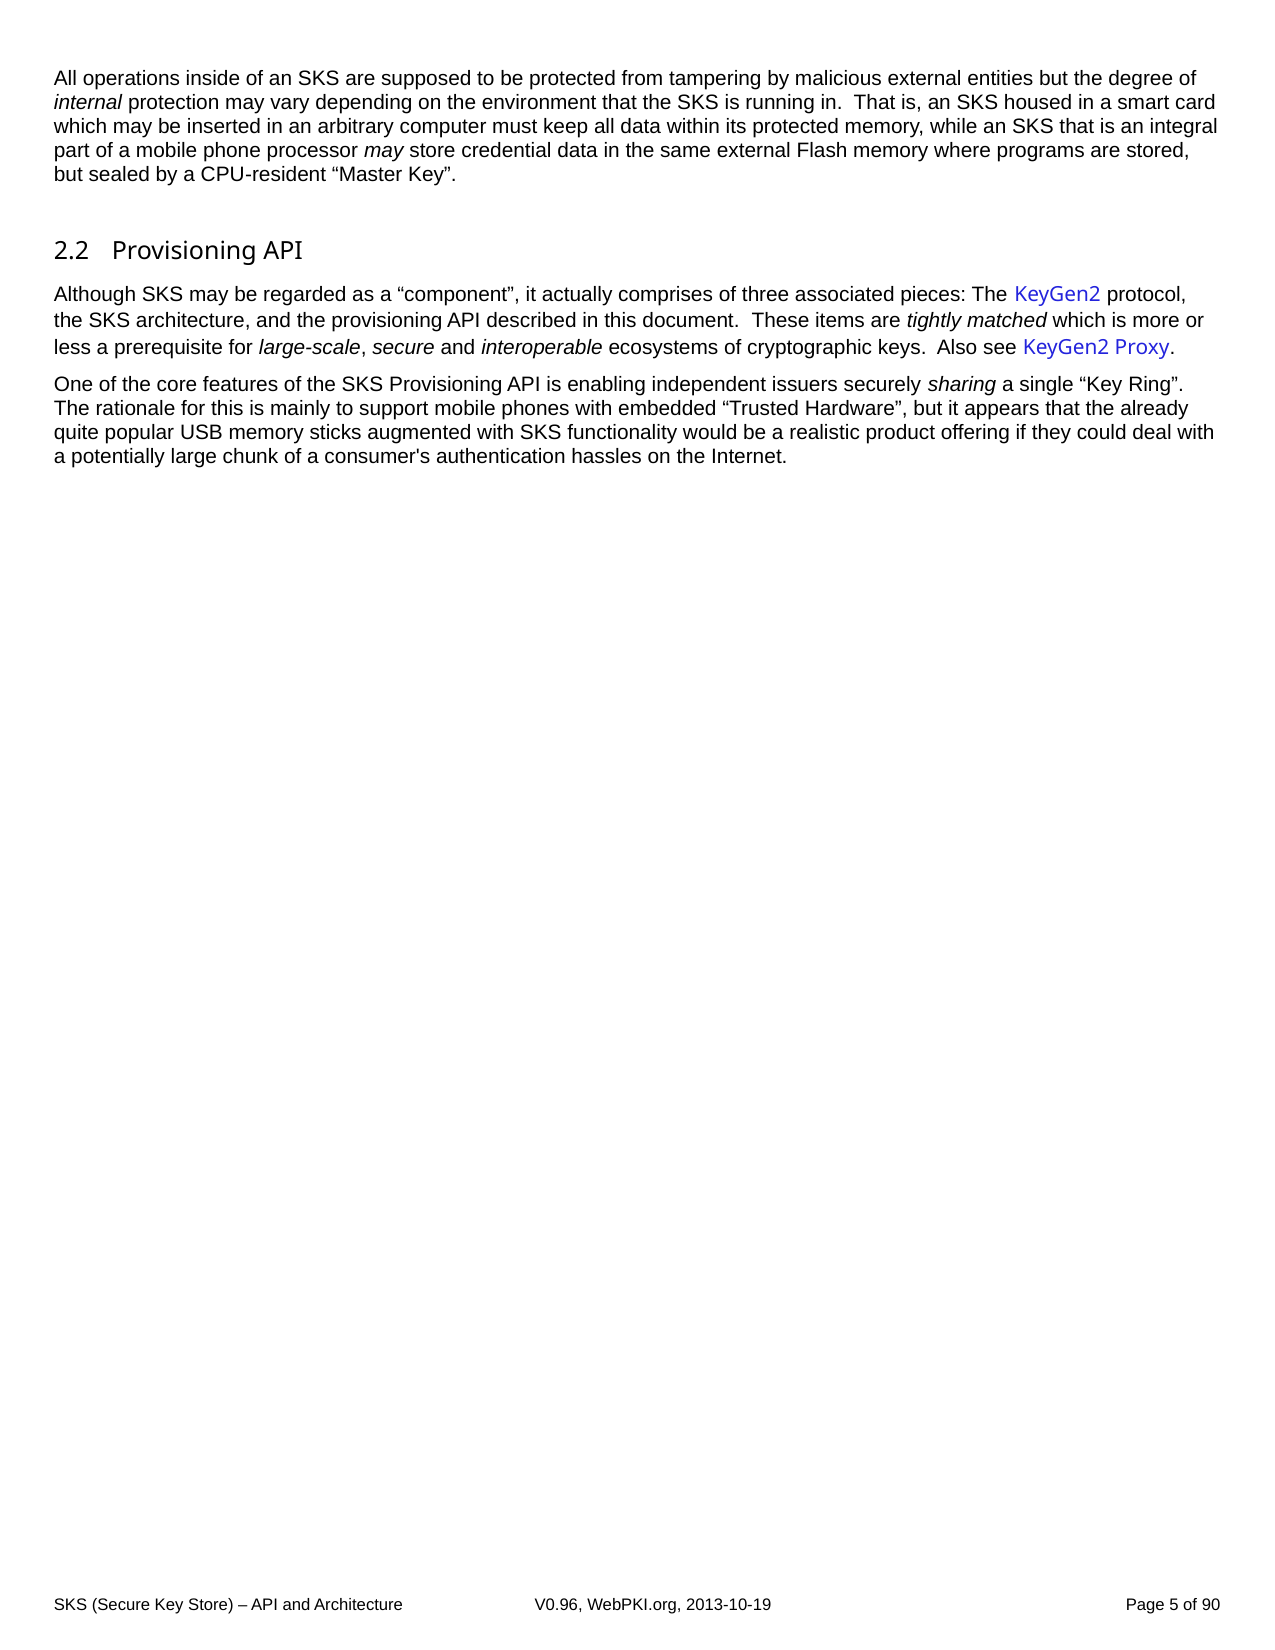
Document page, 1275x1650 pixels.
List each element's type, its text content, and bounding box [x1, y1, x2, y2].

subtitle Provisioning API [54, 233, 1221, 267]
text One of the core features of the SKS Provisioning API is enabling independent issuers securely sharing a single “Key Ring”. The rationale for this is mainly to support mobile phones with embedded “Trusted Hardware”, but it appears that the already quite popular USB memory sticks augmented with SKS functionality would be a realistic product offering if they could deal with a potentially large chunk of a consumer's authentication hassles on the Internet. [54, 372, 1221, 468]
text All operations inside of an SKS are supposed to be protected from tampering by malicious external entities but the degree of internal protection may vary depending on the environment that the SKS is running in. That is, an SKS housed in a smart card which may be inserted in an arbitrary computer must keep all data within its protected memory, while an SKS that is an integral part of a mobile phone processor may store credential data in the same external Flash memory where programs are stored, but sealed by a CPU‑resident “Master Key”. [54, 66, 1221, 186]
text Although SKS may be regarded as a “component”, it actually comprises of three associated pieces: The KeyGen2 protocol, the SKS architecture, and the provisioning API described in this document. These items are tightly matched which is more or less a prerequisite for large-scale, secure and interoperable ecosystems of cryptographic keys. Also see KeyGen2 Proxy. [54, 279, 1221, 360]
